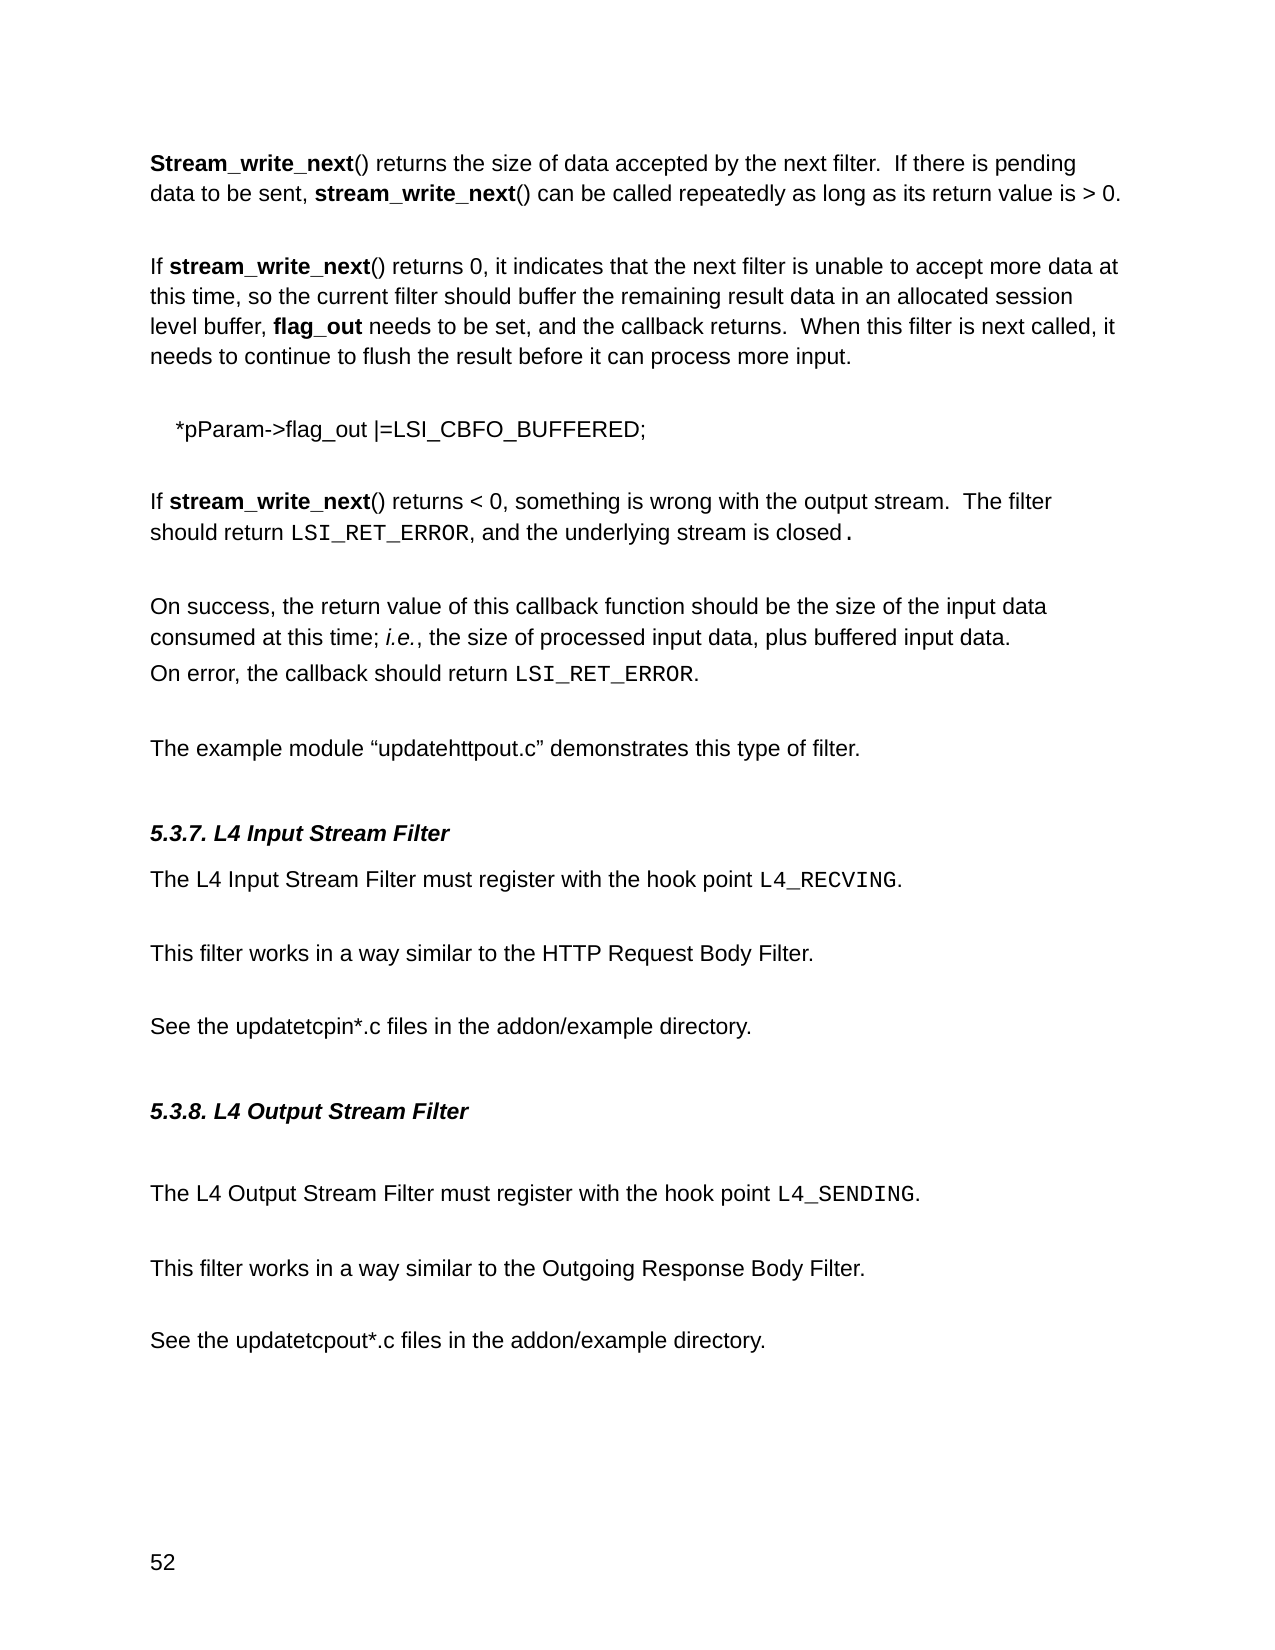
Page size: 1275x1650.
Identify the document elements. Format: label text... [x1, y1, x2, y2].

text The example module “updatehttpout.c” demonstrates this type of filter. [150, 734, 1125, 761]
text On success, the return value of this callback function should be the size of the input data consumed at this time; i.e., the size of processed input data, plus buffered input data. [150, 593, 1125, 650]
text The L4 Output Stream Filter must register with the hook point L4_SENDING. [150, 1180, 1125, 1208]
text The L4 Input Stream Filter must register with the hook point L4_RECVING. [150, 866, 1125, 894]
text *pParam->flag_out |=LSI_CBFO_BUFFERED; [150, 416, 1125, 442]
text If stream_write_next() returns < 0, something is wrong with the output stream. The filter should return LSI_RET_ERROR, and the underlying stream is closed. [150, 488, 1125, 547]
text Stream_write_next() returns the size of data accepted by the next filter. If there is pending data to be sent, stream_write_next() can be called repeatedly as long as its return value is > 0. [150, 150, 1125, 207]
text See the updatetcpin*.c files in the addon/example directory. [150, 1013, 1125, 1039]
text This filter works in a way similar to the HTTP Request Body Filter. [150, 940, 1125, 967]
text On error, the callback should return LSI_RET_ERROR. [150, 660, 1125, 688]
subtitle 5.3.8. L4 Output Stream Filter [150, 1098, 1125, 1124]
text See the updatetcpout*.c files in the addon/example directory. [150, 1327, 1125, 1354]
subtitle 5.3.7. L4 Input Stream Filter [150, 820, 1125, 846]
text This filter works in a way similar to the Outgoing Response Body Filter. [150, 1255, 1125, 1281]
text If stream_write_next() returns 0, it indicates that the next filter is unable to accept more data at this time, so the current filter should buffer the remaining result data in an allocated session level buffer, flag_out needs to be set, and the callback returns. When this filter is next called, it needs to continue to flush the result before it can process more input. [150, 253, 1125, 370]
